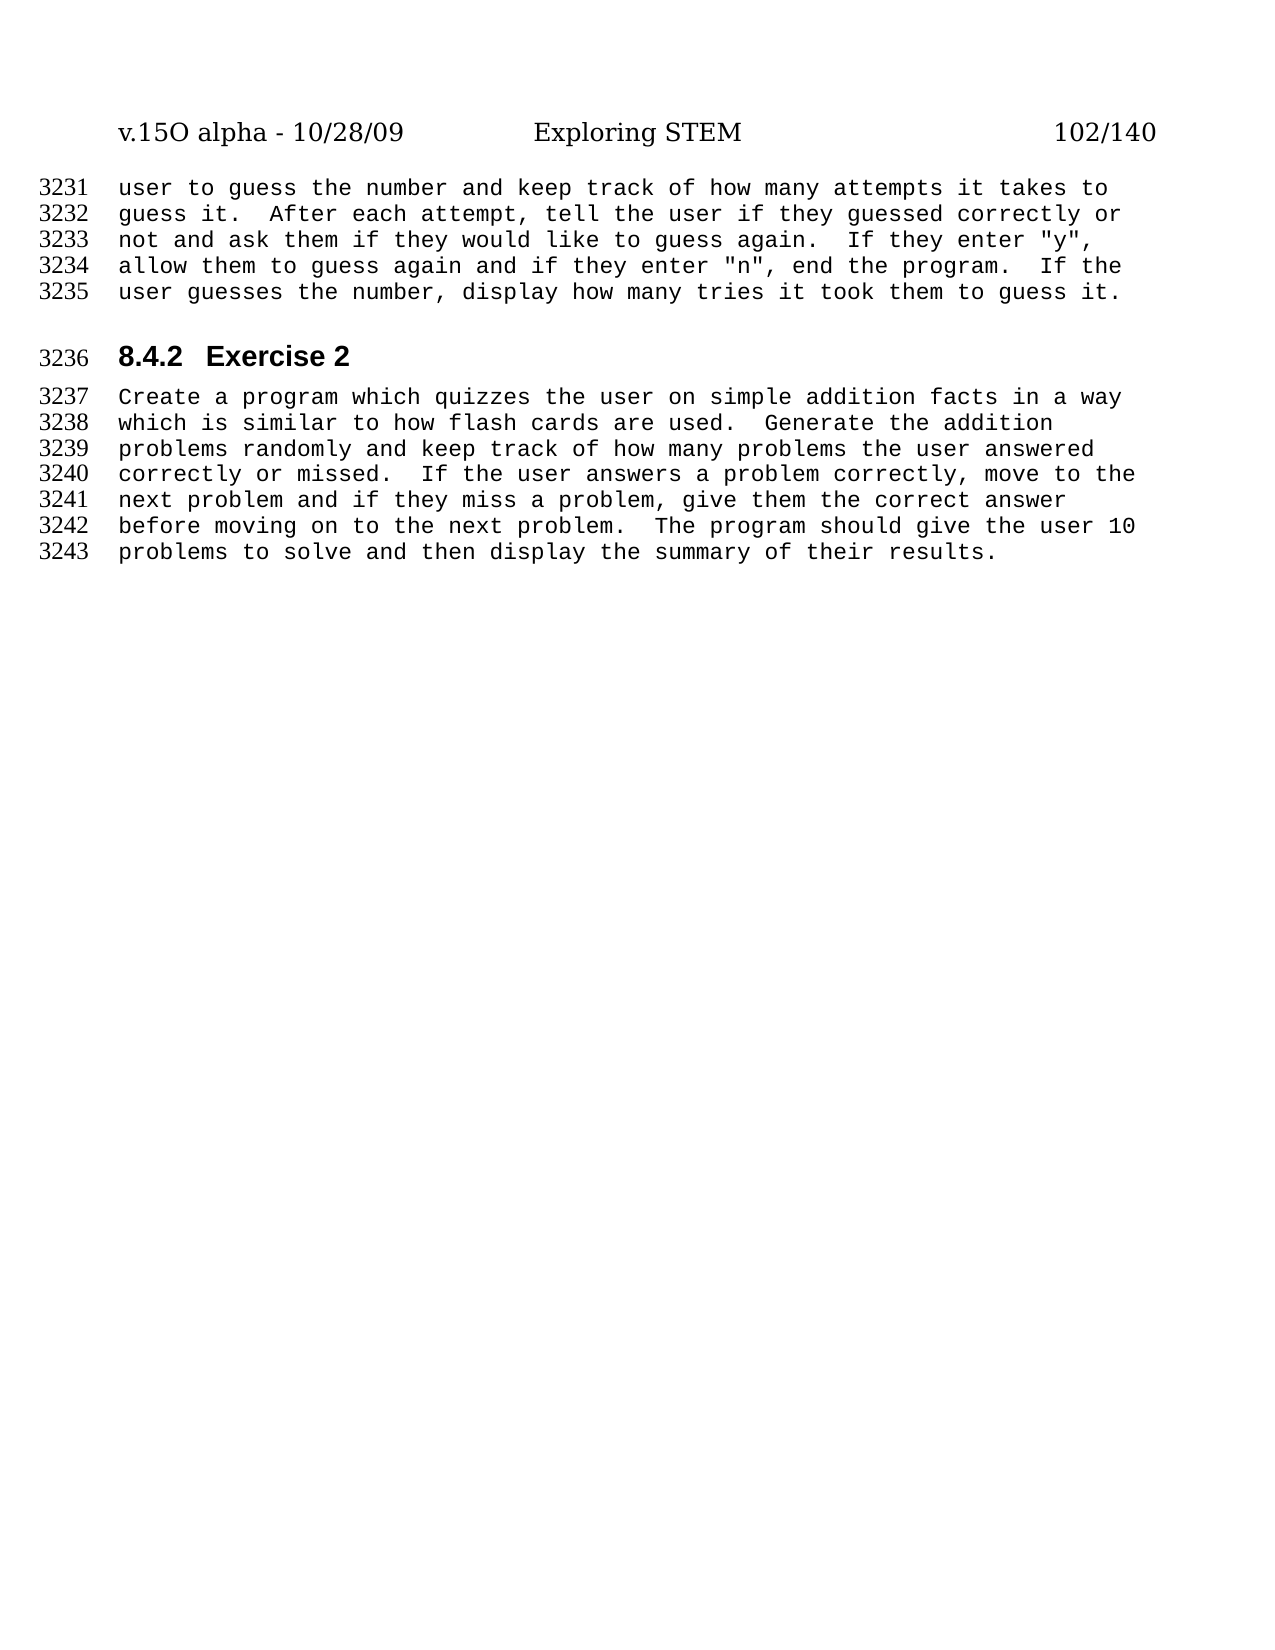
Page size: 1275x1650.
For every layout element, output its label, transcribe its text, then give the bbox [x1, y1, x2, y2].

text Create a program which quizzes the user on simple addition facts in a way which is similar to how flash cards are used. Generate the addition problems randomly and keep track of how many problems the user answered correctly or missed. If the user answers a problem correctly, move to the next problem and if they miss a problem, give them the correct answer before moving on to the next problem. The program should give the user 10 problems to solve and then display the summary of their results. [118, 385, 1157, 567]
subtitle Exercise 2 [118, 339, 1157, 373]
text user to guess the number and keep track of how many attempts it takes to guess it. After each attempt, tell the user if they guessed correctly or not and ask them if they would like to guess again. If they enter "y", allow them to guess again and if they enter "n", end the program. If the user guesses the number, display how many tries it took them to guess it. [118, 177, 1157, 306]
